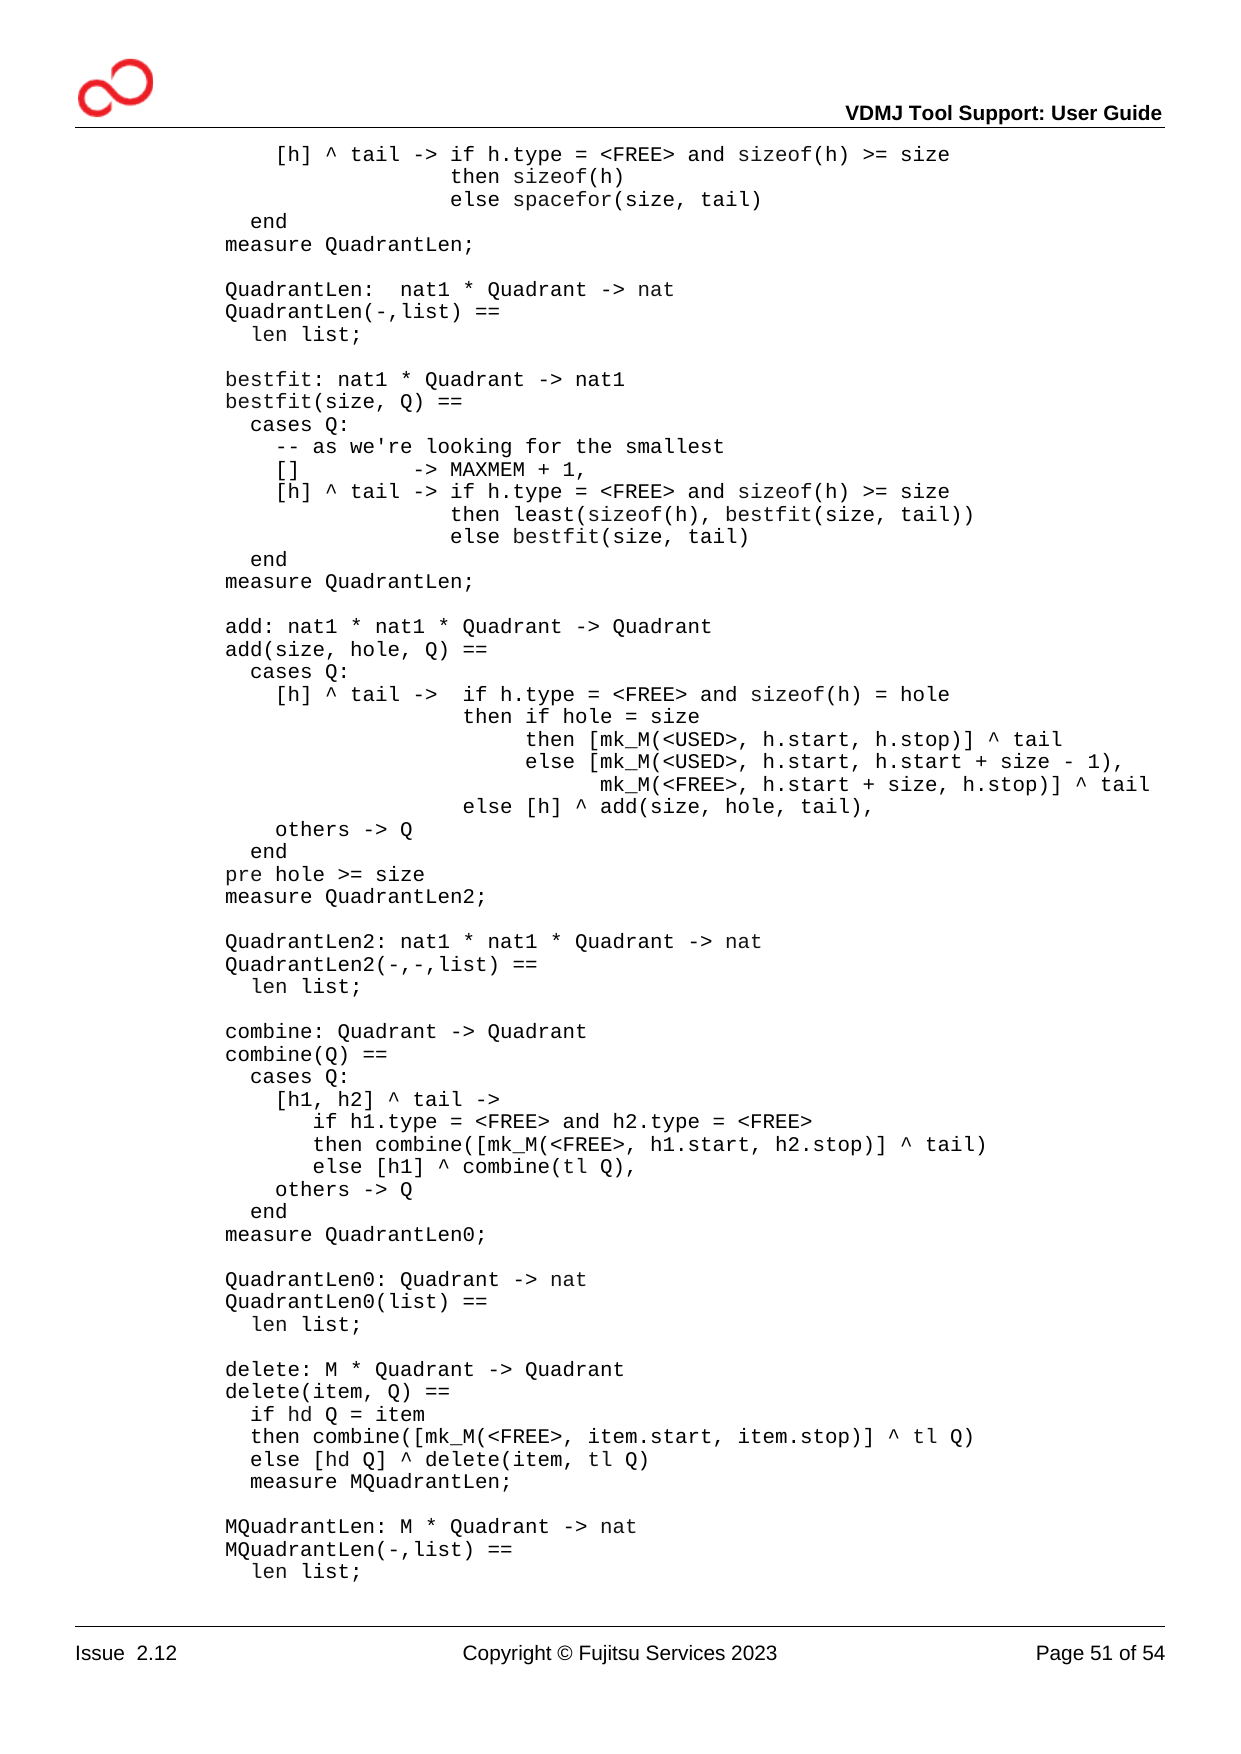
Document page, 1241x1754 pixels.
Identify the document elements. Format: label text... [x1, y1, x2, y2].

text measure QuadrantLen; [225, 571, 1165, 593]
text measure MQuadrantLen; [225, 1471, 1165, 1493]
text -- as we're looking for the smallest [225, 436, 1165, 458]
text [] -> MAXMEM + 1, [225, 458, 1165, 481]
text cases Q: [225, 661, 1165, 683]
text measure QuadrantLen2; [225, 886, 1165, 908]
text MQuadrantLen(-,list) == [225, 1538, 1165, 1561]
text pre hole >= size [225, 863, 1165, 886]
text delete(item, Q) == [225, 1381, 1165, 1403]
text else bestfit(size, tail) [225, 526, 1165, 548]
text else [mk_M(<USED>, h.start, h.start + size - 1), [225, 751, 1165, 773]
text cases Q: [225, 1066, 1165, 1088]
text else [h1] ^ combine(tl Q), [225, 1156, 1165, 1178]
text if hd Q = item [225, 1403, 1165, 1426]
text end [225, 211, 1165, 233]
text QuadrantLen0(list) == [225, 1291, 1165, 1313]
text combine: Quadrant -> Quadrant [225, 1021, 1165, 1043]
text then [mk_M(<USED>, h.start, h.stop)] ^ tail [225, 728, 1165, 751]
text measure QuadrantLen; [225, 233, 1165, 256]
text [h1, h2] ^ tail -> [225, 1088, 1165, 1111]
text then sizeof(h) [225, 166, 1165, 188]
text len list; [225, 1313, 1165, 1336]
text [h] ^ tail -> if h.type = <FREE> and sizeof(h) >= size [225, 143, 1165, 166]
text QuadrantLen0: Quadrant -> nat [225, 1268, 1165, 1291]
text else [h] ^ add(size, hole, tail), [225, 796, 1165, 818]
text QuadrantLen: nat1 * Quadrant -> nat [225, 278, 1165, 301]
text then least(sizeof(h), bestfit(size, tail)) [225, 503, 1165, 526]
text others -> Q [225, 818, 1165, 841]
text combine(Q) == [225, 1043, 1165, 1066]
text others -> Q [225, 1178, 1165, 1201]
text measure QuadrantLen0; [225, 1223, 1165, 1246]
text then combine([mk_M(<FREE>, h1.start, h2.stop)] ^ tail) [225, 1133, 1165, 1156]
text mk_M(<FREE>, h.start + size, h.stop)] ^ tail [225, 773, 1165, 796]
text end [225, 1201, 1165, 1223]
text end [225, 841, 1165, 863]
text delete: M * Quadrant -> Quadrant [225, 1358, 1165, 1381]
text if h1.type = <FREE> and h2.type = <FREE> [225, 1111, 1165, 1133]
text cases Q: [225, 413, 1165, 436]
text then if hole = size [225, 706, 1165, 728]
text add: nat1 * nat1 * Quadrant -> Quadrant [225, 616, 1165, 638]
text [h] ^ tail -> if h.type = <FREE> and sizeof(h) >= size [225, 481, 1165, 503]
text len list; [225, 976, 1165, 998]
text bestfit(size, Q) == [225, 391, 1165, 413]
text else spacefor(size, tail) [225, 188, 1165, 211]
text len list; [225, 1561, 1165, 1583]
text then combine([mk_M(<FREE>, item.start, item.stop)] ^ tl Q) [225, 1426, 1165, 1448]
text QuadrantLen2: nat1 * nat1 * Quadrant -> nat [225, 931, 1165, 953]
text len list; [225, 323, 1165, 346]
text QuadrantLen(-,list) == [225, 301, 1165, 323]
text [h] ^ tail -> if h.type = <FREE> and sizeof(h) = hole [225, 683, 1165, 706]
text bestfit: nat1 * Quadrant -> nat1 [225, 368, 1165, 391]
text end [225, 548, 1165, 571]
text add(size, hole, Q) == [225, 638, 1165, 661]
picture [78, 52, 153, 127]
text MQuadrantLen: M * Quadrant -> nat [225, 1516, 1165, 1538]
text QuadrantLen2(-,-,list) == [225, 953, 1165, 976]
text else [hd Q] ^ delete(item, tl Q) [225, 1448, 1165, 1471]
